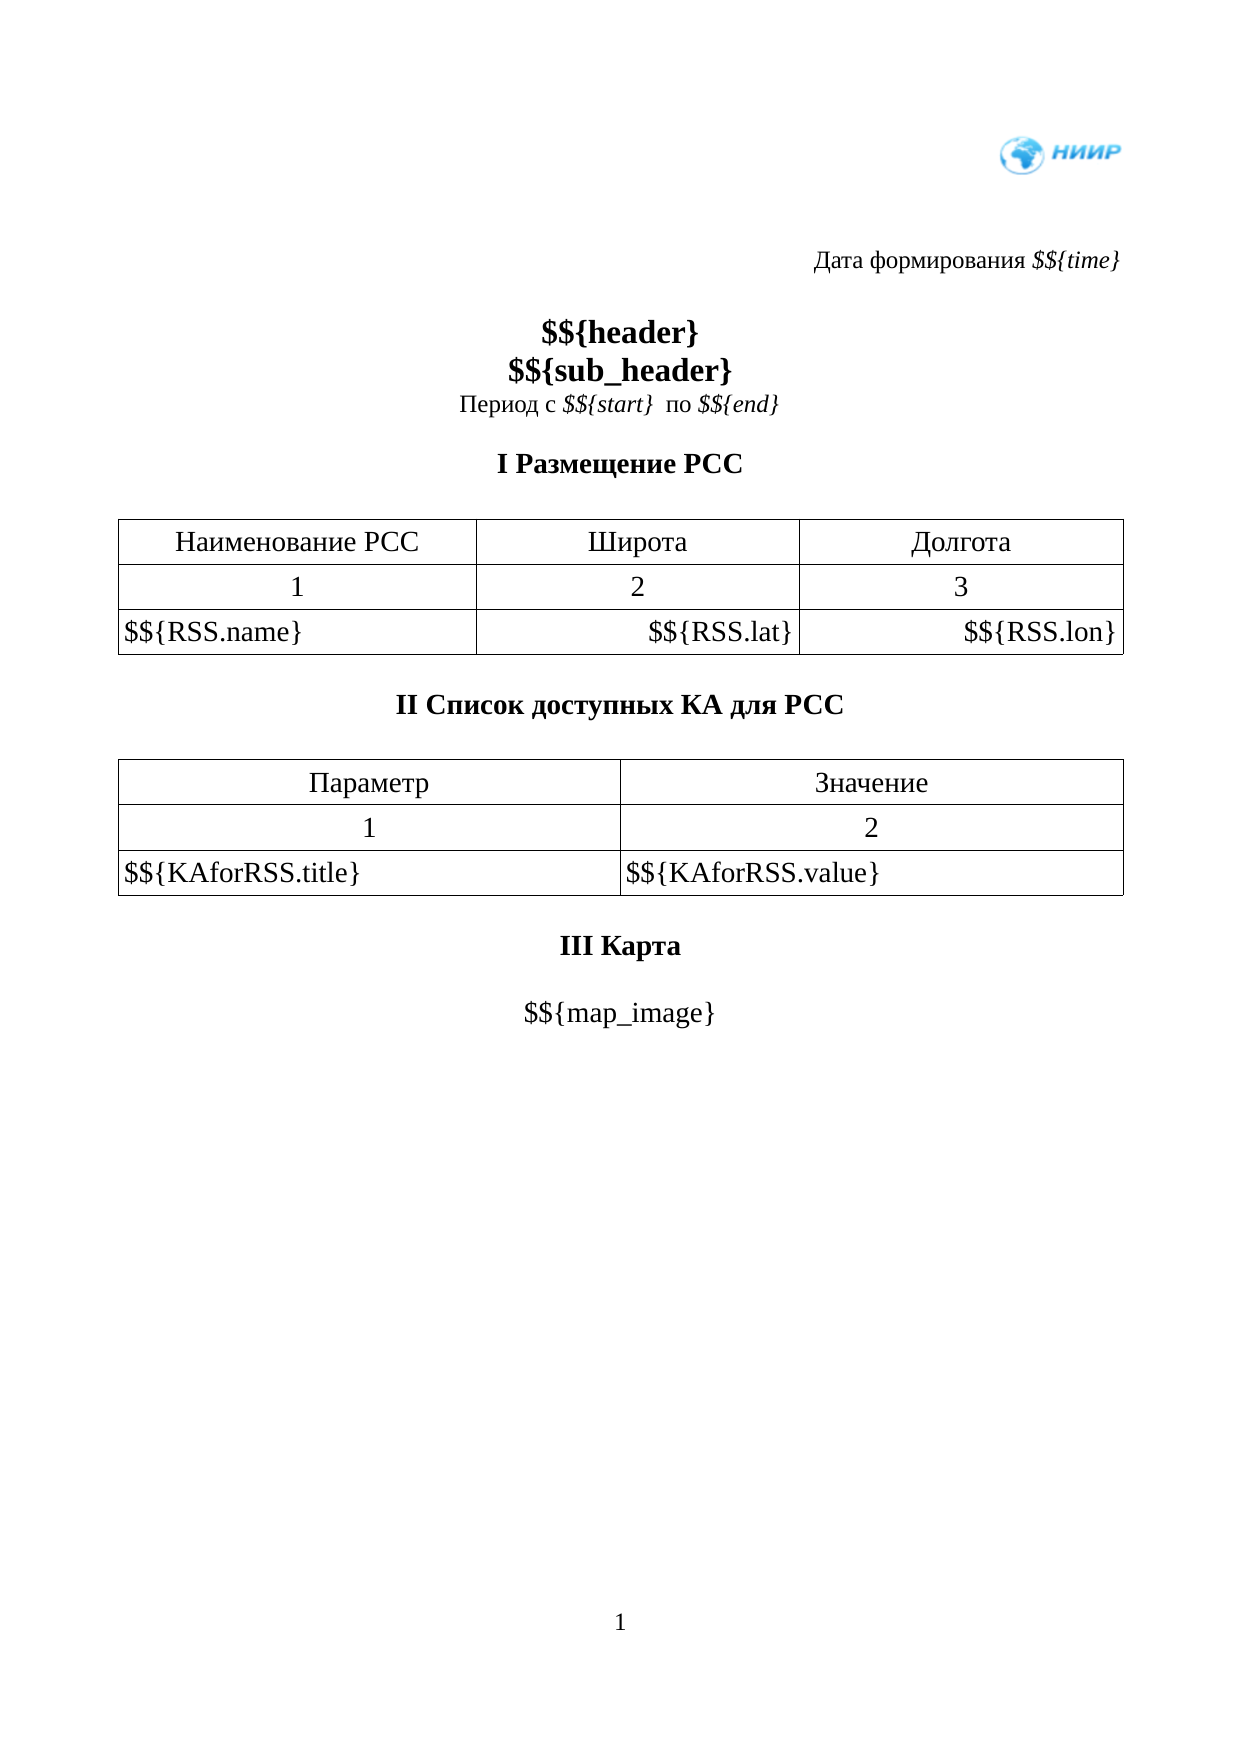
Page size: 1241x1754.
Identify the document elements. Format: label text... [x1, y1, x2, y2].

table_header Параметр [119, 760, 620, 804]
table_cell $${KAforRSS.value} [621, 851, 1123, 894]
table_cell 2 [477, 565, 799, 609]
table_cell 1 [119, 805, 620, 849]
table_cell $${KAforRSS.title} [119, 851, 620, 894]
text $${sub_header} [118, 351, 1122, 389]
table_cell 3 [800, 565, 1123, 609]
table_header Значение [621, 760, 1123, 804]
table_cell 2 [621, 805, 1123, 849]
table_cell $${RSS.name} [119, 610, 476, 654]
table_header Широта [477, 520, 799, 563]
text Дата формирования $${time} [118, 245, 1122, 274]
table_cell $${RSS.lat} [477, 610, 799, 654]
text I Размещение РСС [118, 447, 1122, 480]
picture [998, 118, 1123, 188]
text Период с $${start} по $${end} [118, 389, 1122, 418]
text $${header} [118, 312, 1122, 351]
text III Карта [118, 928, 1122, 962]
table_cell 1 [119, 565, 476, 609]
text II Список доступных КА для РСС [118, 687, 1122, 721]
text $${map_image} [118, 995, 1122, 1029]
table_header Наименование РСС [119, 520, 476, 563]
table_header Долгота [800, 520, 1123, 563]
table_cell $${RSS.lon} [800, 610, 1123, 654]
